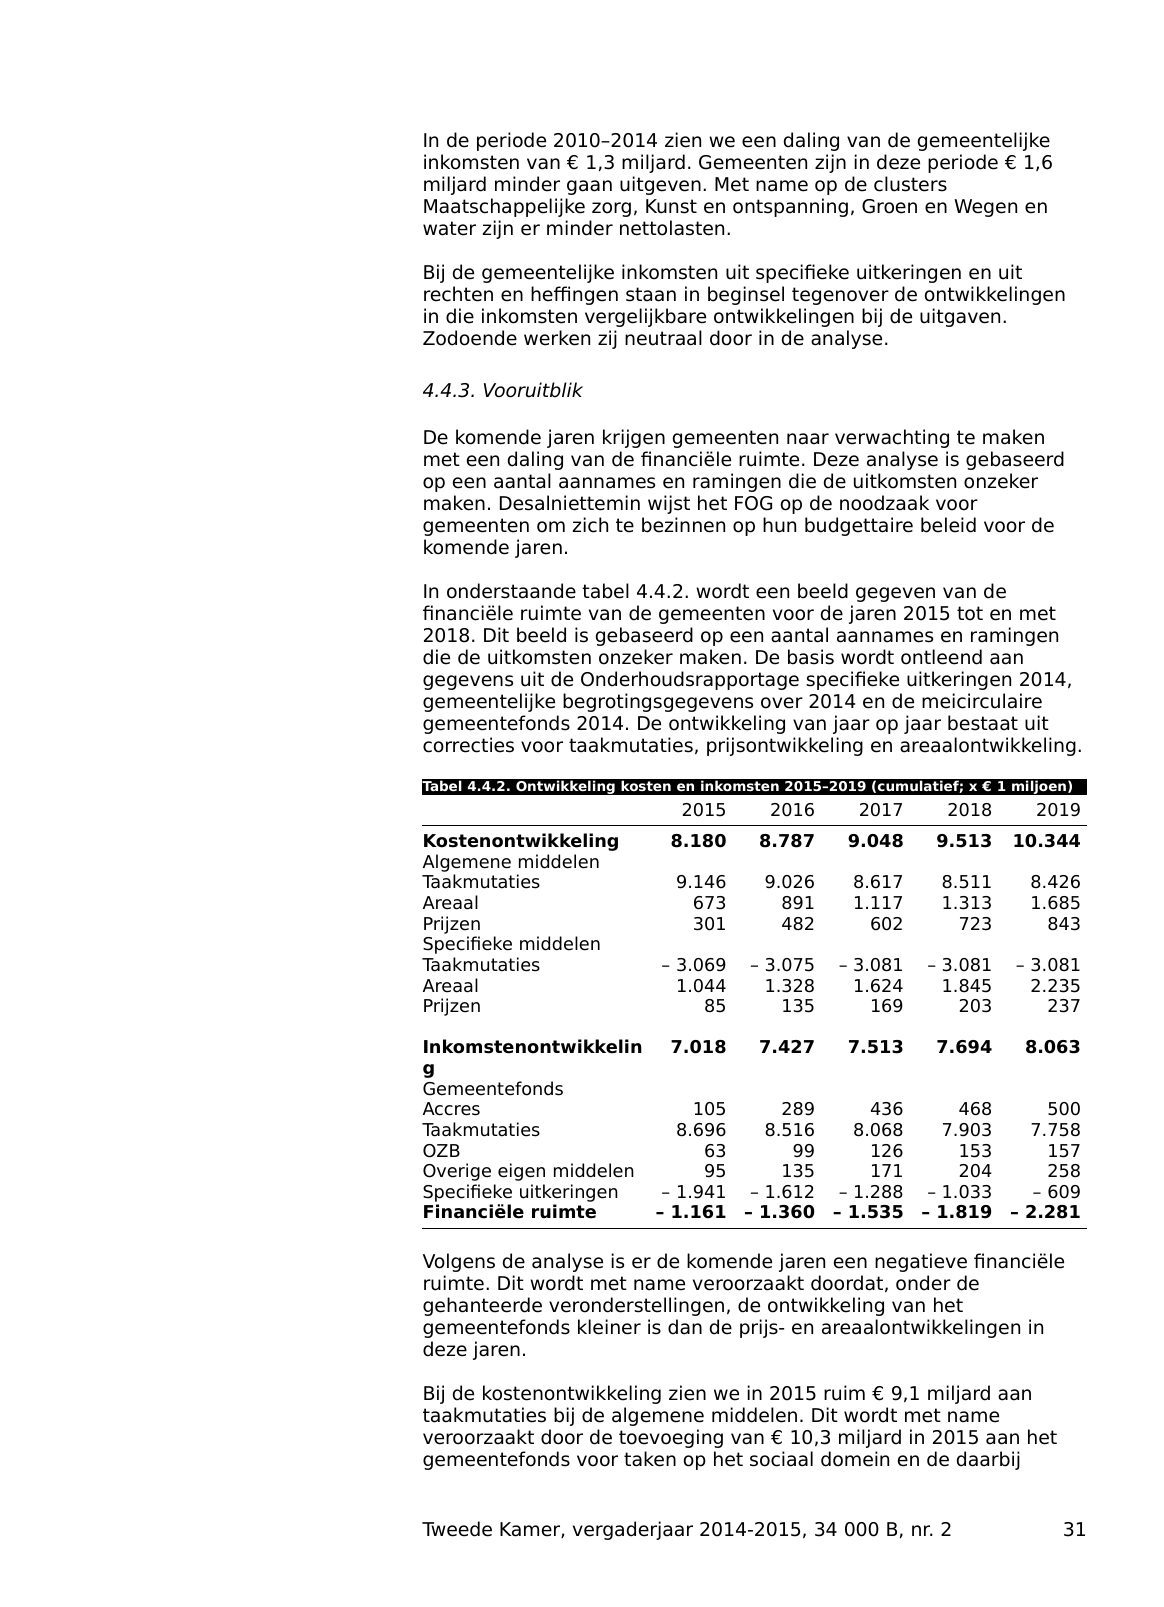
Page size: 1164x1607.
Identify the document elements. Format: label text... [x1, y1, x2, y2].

table_cell Algemene middelen [422, 852, 644, 872]
table_cell 169 [821, 996, 909, 1017]
table_cell 9.026 [732, 873, 821, 893]
table_cell 289 [732, 1099, 821, 1120]
table_cell 2015 [644, 795, 732, 825]
table_cell 8.617 [821, 873, 909, 893]
table_cell 10.344 [998, 826, 1087, 852]
table_cell [821, 1079, 909, 1099]
table_cell 1.845 [910, 976, 998, 996]
table_cell 843 [998, 914, 1087, 934]
table_cell 8.787 [732, 826, 821, 852]
table_cell 2016 [732, 795, 821, 825]
table_cell [644, 934, 732, 955]
table_cell 9.513 [910, 826, 998, 852]
table_cell 135 [732, 1161, 821, 1182]
table_cell Specifieke middelen [422, 934, 644, 955]
table_cell 673 [644, 893, 732, 914]
table_header Tabel 4.4.2. Ontwikkeling kosten en inkomsten 2015–2019 (cumulatief; x € 1 miljoen) [422, 779, 1087, 794]
table_cell 482 [732, 914, 821, 934]
table_cell 1.313 [910, 893, 998, 914]
table_cell – 1.288 [821, 1182, 909, 1202]
table_cell [732, 1017, 821, 1037]
table_cell Areaal [422, 893, 644, 914]
table_cell 891 [732, 893, 821, 914]
table_cell Taakmutaties [422, 955, 644, 976]
table_cell 135 [732, 996, 821, 1017]
table_cell 157 [998, 1141, 1087, 1161]
table_cell 723 [910, 914, 998, 934]
table_cell 7.758 [998, 1120, 1087, 1141]
table_cell [422, 1017, 644, 1037]
table_cell – 1.819 [910, 1203, 998, 1228]
table_cell Areaal [422, 976, 644, 996]
table_cell Taakmutaties [422, 1120, 644, 1141]
table_cell [821, 934, 909, 955]
table_cell 8.068 [821, 1120, 909, 1141]
table_cell [821, 852, 909, 872]
table_cell Prijzen [422, 996, 644, 1017]
table_cell – 609 [998, 1182, 1087, 1202]
table_cell 8.516 [732, 1120, 821, 1141]
text In onderstaande tabel 4.4.2. wordt een beeld gegeven van de financiële ruimte van de gemeenten voor de jaren 2015 tot en met 2018. Dit beeld is gebaseerd op een aantal aannames en ramingen die de uitkomsten onzeker maken. De basis wordt ontleend aan gegevens uit de Onderhoudsrapportage specifieke uitkeringen 2014, gemeentelijke begrotingsgegevens over 2014 en de meicirculaire gemeentefonds 2014. De ontwikkeling van jaar op jaar bestaat uit correcties voor taakmutaties, prijsontwikkeling en areaalontwikkeling. [422, 581, 1087, 757]
text Bij de kostenontwikkeling zien we in 2015 ruim € 9,1 miljard aan taakmutaties bij de algemene middelen. Dit wordt met name veroorzaakt door de toevoeging van € 10,3 miljard in 2015 aan het gemeentefonds voor taken op het sociaal domein en de daarbij [422, 1383, 1087, 1471]
table_cell Kostenontwikkeling [422, 826, 644, 852]
table_cell [732, 934, 821, 955]
table_cell 2018 [910, 795, 998, 825]
table_cell 203 [910, 996, 998, 1017]
table_cell 9.146 [644, 873, 732, 893]
table_cell Taakmutaties [422, 873, 644, 893]
table_cell [732, 852, 821, 872]
table_cell Overige eigen middelen [422, 1161, 644, 1182]
subtitle 4.4.3. Vooruitblik [422, 380, 1087, 402]
table_cell 1.328 [732, 976, 821, 996]
table_cell 8.696 [644, 1120, 732, 1141]
table_cell – 3.081 [821, 955, 909, 976]
table_cell 7.903 [910, 1120, 998, 1141]
table_cell 2.235 [998, 976, 1087, 996]
table_cell 7.018 [644, 1038, 732, 1079]
text Volgens de analyse is er de komende jaren een negatieve financiële ruimte. Dit wordt met name veroorzaakt doordat, onder de gehanteerde veronderstellingen, de ontwikkeling van het gemeentefonds kleiner is dan de prijs- en areaalontwikkelingen in deze jaren. [422, 1251, 1087, 1361]
table_cell – 1.161 [644, 1203, 732, 1228]
table_cell 126 [821, 1141, 909, 1161]
table_cell 436 [821, 1099, 909, 1120]
table_cell 204 [910, 1161, 998, 1182]
table_cell [910, 1017, 998, 1037]
table_cell [998, 1017, 1087, 1037]
table_cell – 1.535 [821, 1203, 909, 1228]
table_cell 7.427 [732, 1038, 821, 1079]
table_cell [821, 1017, 909, 1037]
table_cell 301 [644, 914, 732, 934]
table_cell [422, 795, 644, 825]
table_cell 237 [998, 996, 1087, 1017]
table_cell Accres [422, 1099, 644, 1120]
table_cell 8.426 [998, 873, 1087, 893]
table_cell Financiële ruimte [422, 1203, 644, 1228]
table_cell 1.685 [998, 893, 1087, 914]
text Bij de gemeentelijke inkomsten uit specifieke uitkeringen en uit rechten en heffingen staan in beginsel tegenover de ontwikkelingen in die inkomsten vergelijkbare ontwikkelingen bij de uitgaven. Zodoende werken zij neutraal door in de analyse. [422, 262, 1087, 350]
table_cell 1.117 [821, 893, 909, 914]
table_cell [998, 852, 1087, 872]
table_cell 468 [910, 1099, 998, 1120]
table_cell 99 [732, 1141, 821, 1161]
text In de periode 2010–2014 zien we een daling van de gemeentelijke inkomsten van € 1,3 miljard. Gemeenten zijn in deze periode € 1,6 miljard minder gaan uitgeven. Met name op de clusters Maatschappelijke zorg, Kunst en ontspanning, Groen en Wegen en water zijn er minder nettolasten. [422, 130, 1087, 240]
table_cell 2017 [821, 795, 909, 825]
table_cell 7.513 [821, 1038, 909, 1079]
table_cell 8.063 [998, 1038, 1087, 1079]
table_cell Gemeentefonds [422, 1079, 644, 1099]
table_cell 8.511 [910, 873, 998, 893]
table_cell [910, 852, 998, 872]
table_cell 85 [644, 996, 732, 1017]
table_cell 258 [998, 1161, 1087, 1182]
table_cell Specifieke uitkeringen [422, 1182, 644, 1202]
table_cell [732, 1079, 821, 1099]
table_cell 602 [821, 914, 909, 934]
table_cell 153 [910, 1141, 998, 1161]
table_cell [644, 852, 732, 872]
table_cell – 3.081 [998, 955, 1087, 976]
table_cell [998, 934, 1087, 955]
table_cell [910, 1079, 998, 1099]
table_cell [910, 934, 998, 955]
table_cell 9.048 [821, 826, 909, 852]
table_cell 63 [644, 1141, 732, 1161]
table_cell Prijzen [422, 914, 644, 934]
table_cell – 1.941 [644, 1182, 732, 1202]
table_cell [644, 1079, 732, 1099]
table_cell – 3.081 [910, 955, 998, 976]
table_cell 1.624 [821, 976, 909, 996]
table_cell OZB [422, 1141, 644, 1161]
text De komende jaren krijgen gemeenten naar verwachting te maken met een daling van de financiële ruimte. Deze analyse is gebaseerd op een aantal aannames en ramingen die de uitkomsten onzeker maken. Desalniettemin wijst het FOG op de noodzaak voor gemeenten om zich te bezinnen op hun budgettaire beleid voor de komende jaren. [422, 427, 1087, 559]
table_cell – 3.075 [732, 955, 821, 976]
table_cell – 3.069 [644, 955, 732, 976]
table_cell 500 [998, 1099, 1087, 1120]
table_cell 105 [644, 1099, 732, 1120]
table_cell – 1.360 [732, 1203, 821, 1228]
table_cell 2019 [998, 795, 1087, 825]
table_cell 171 [821, 1161, 909, 1182]
table_cell [644, 1017, 732, 1037]
table_cell – 1.033 [910, 1182, 998, 1202]
table_cell 8.180 [644, 826, 732, 852]
table_cell [998, 1079, 1087, 1099]
table_cell 7.694 [910, 1038, 998, 1079]
table_cell Inkomstenontwikkeling [422, 1038, 644, 1079]
table_cell – 1.612 [732, 1182, 821, 1202]
table_cell 95 [644, 1161, 732, 1182]
table_cell 1.044 [644, 976, 732, 996]
table_cell – 2.281 [998, 1203, 1087, 1228]
